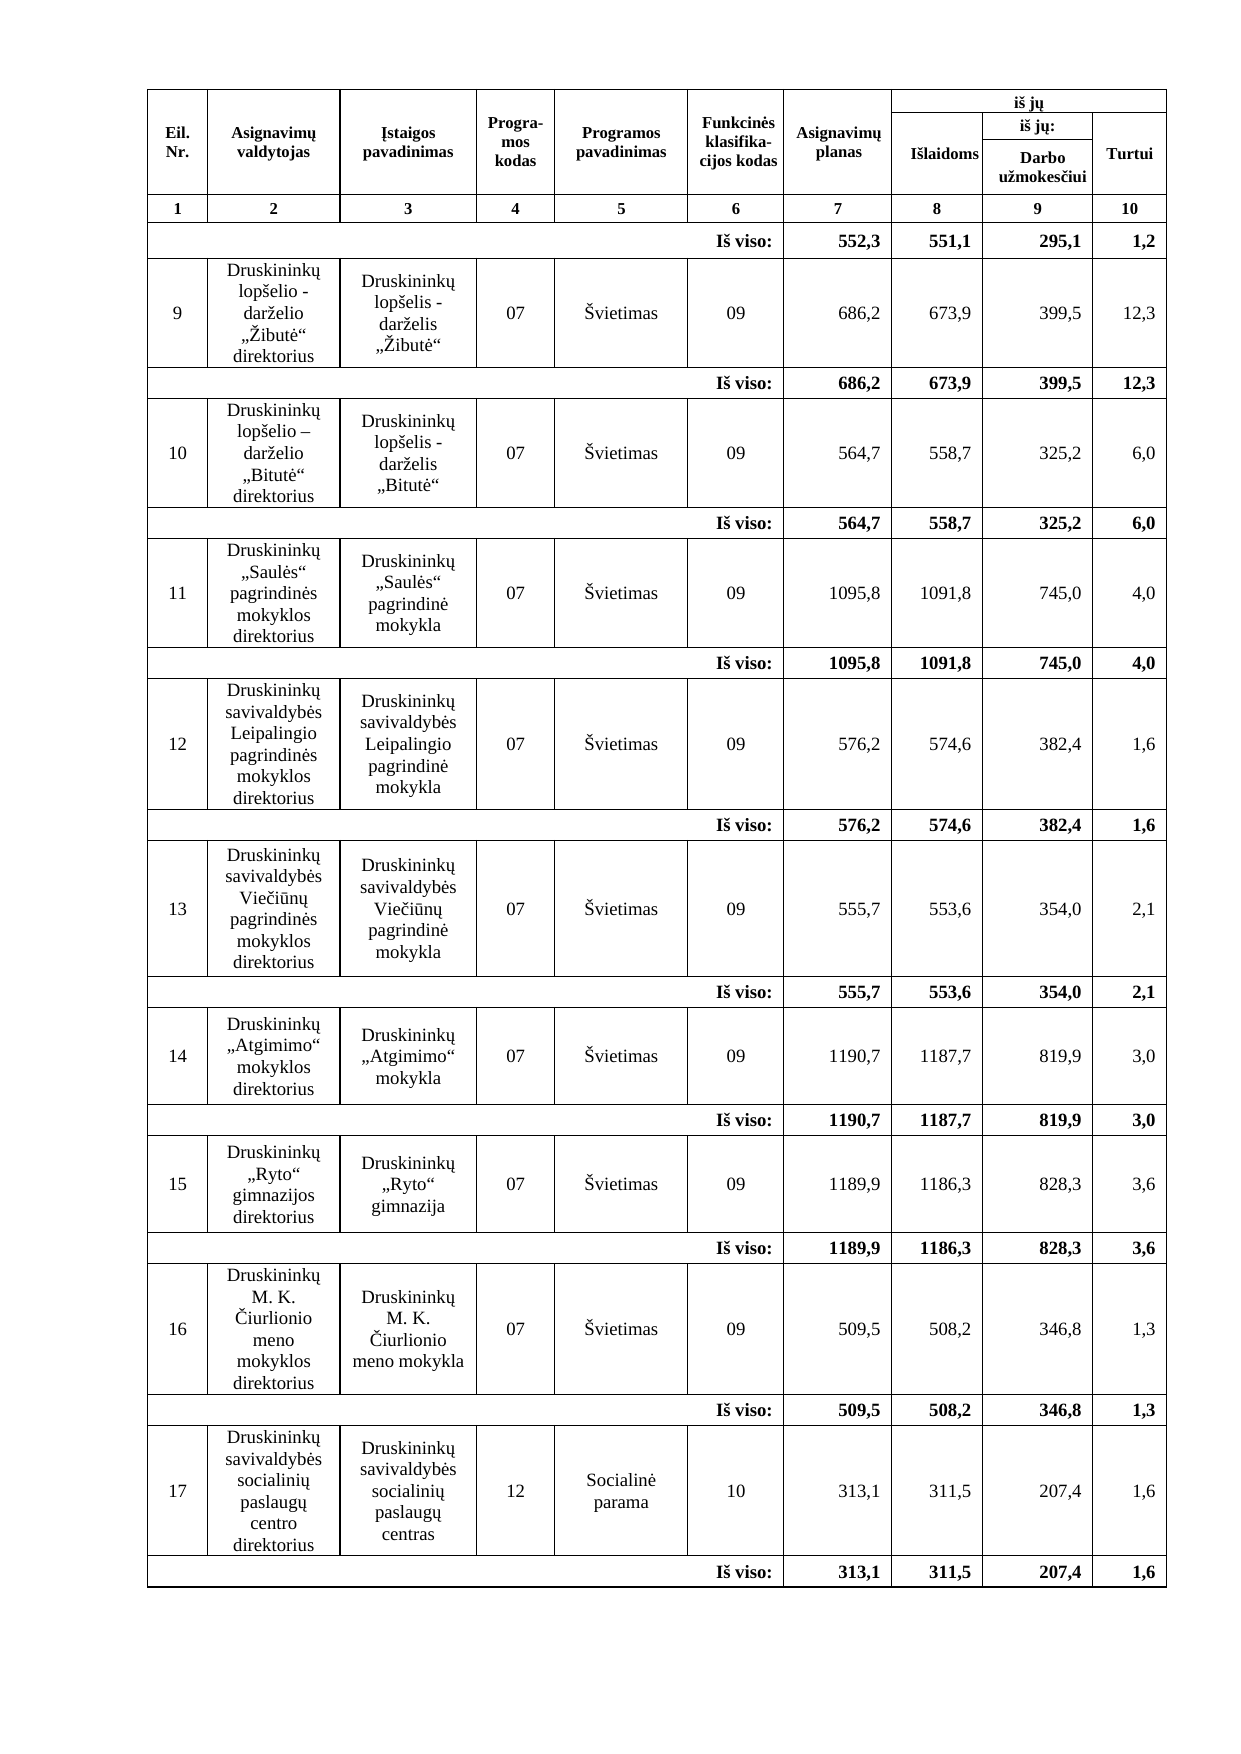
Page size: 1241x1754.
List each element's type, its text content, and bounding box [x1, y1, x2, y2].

table_cell 1,3 [1093, 1395, 1166, 1425]
table_cell 552,3 [784, 223, 891, 258]
table_cell Iš viso: [148, 508, 783, 538]
table_cell 1,6 [1093, 1426, 1166, 1555]
table_cell Druskininkų lopšelis - darželis „Bitutė“ [341, 399, 476, 507]
table_header Progra-mos kodas [477, 90, 554, 194]
table_cell Druskininkų savivaldybės Leipalingio pagrindinė mokykla [341, 679, 476, 808]
table_cell Druskininkų savivaldybės socialinių paslaugų centro direktorius [208, 1426, 339, 1555]
table_cell 354,0 [983, 841, 1092, 976]
table_cell 6,0 [1093, 508, 1166, 538]
table_cell 574,6 [892, 810, 982, 840]
table_cell 1095,8 [784, 648, 891, 678]
table_cell 354,0 [983, 977, 1092, 1007]
table_cell Švietimas [555, 1136, 687, 1232]
table_cell 07 [477, 679, 554, 808]
table_cell 828,3 [983, 1233, 1092, 1263]
table_cell Darbo užmokesčiui [983, 140, 1092, 194]
table_cell 553,6 [892, 977, 982, 1007]
table_cell 686,2 [784, 259, 891, 367]
table_cell 3,6 [1093, 1136, 1166, 1232]
table_cell Iš viso: [148, 1395, 783, 1425]
table_cell 1186,3 [892, 1136, 982, 1232]
table_cell Iš viso: [148, 977, 783, 1007]
table_cell 9 [983, 195, 1092, 222]
table_cell 558,7 [892, 399, 982, 507]
table_cell 509,5 [784, 1395, 891, 1425]
table_cell 1,6 [1093, 1556, 1166, 1586]
table_cell 1,6 [1093, 810, 1166, 840]
table_cell 6,0 [1093, 399, 1166, 507]
table_cell Iš viso: [148, 648, 783, 678]
table_cell 09 [688, 1136, 783, 1232]
table_cell iš jų: [983, 113, 1092, 139]
table_cell Turtui [1093, 113, 1166, 194]
table_header Programos pavadinimas [555, 90, 687, 194]
table_cell Druskininkų „Atgimimo“ mokykla [341, 1008, 476, 1104]
table_cell 325,2 [983, 508, 1092, 538]
table_cell 12 [477, 1426, 554, 1555]
table_cell Druskininkų M. K. Čiurlionio meno mokyklos direktorius [208, 1264, 339, 1393]
table_cell 7 [784, 195, 891, 222]
table_cell 07 [477, 259, 554, 367]
table_cell 07 [477, 539, 554, 647]
table_cell 4 [477, 195, 554, 222]
table_cell 382,4 [983, 679, 1092, 808]
table_cell Iš viso: [148, 1105, 783, 1135]
table_cell 15 [148, 1136, 207, 1232]
table_cell 508,2 [892, 1264, 982, 1393]
table_cell 399,5 [983, 368, 1092, 398]
table_cell 1189,9 [784, 1136, 891, 1232]
table_cell 17 [148, 1426, 207, 1555]
table_cell Švietimas [555, 539, 687, 647]
table_cell 2,1 [1093, 977, 1166, 1007]
table_cell Druskininkų savivaldybės Leipalingio pagrindinės mokyklos direktorius [208, 679, 339, 808]
table_cell 14 [148, 1008, 207, 1104]
table_cell 1,2 [1093, 223, 1166, 258]
table_cell 09 [688, 539, 783, 647]
table_cell 07 [477, 1008, 554, 1104]
table_cell 828,3 [983, 1136, 1092, 1232]
table_cell Iš viso: [148, 1556, 783, 1586]
table_cell 509,5 [784, 1264, 891, 1393]
table_cell 576,2 [784, 810, 891, 840]
table_cell 207,4 [983, 1426, 1092, 1555]
table_cell Iš viso: [148, 1233, 783, 1263]
table_cell 16 [148, 1264, 207, 1393]
table_cell 564,7 [784, 399, 891, 507]
table_cell 574,6 [892, 679, 982, 808]
table_cell 295,1 [983, 223, 1092, 258]
table_cell 3 [341, 195, 476, 222]
table_cell 1189,9 [784, 1233, 891, 1263]
table_cell 745,0 [983, 539, 1092, 647]
table_cell Druskininkų „Ryto“ gimnazija [341, 1136, 476, 1232]
table_header Įstaigos pavadinimas [341, 90, 476, 194]
table_cell 07 [477, 1264, 554, 1393]
table_cell 673,9 [892, 259, 982, 367]
table_cell 09 [688, 1008, 783, 1104]
table_cell Druskininkų M. K. Čiurlionio meno mokykla [341, 1264, 476, 1393]
table_cell 3,0 [1093, 1105, 1166, 1135]
table_cell Druskininkų „Ryto“ gimnazijos direktorius [208, 1136, 339, 1232]
table_cell 1190,7 [784, 1105, 891, 1135]
table_cell 686,2 [784, 368, 891, 398]
table_cell Druskininkų „Saulės“ pagrindinės mokyklos direktorius [208, 539, 339, 647]
table_cell 399,5 [983, 259, 1092, 367]
table_cell Druskininkų lopšelio – darželio „Bitutė“ direktorius [208, 399, 339, 507]
table_cell 311,5 [892, 1426, 982, 1555]
table_cell Socialinė parama [555, 1426, 687, 1555]
table_cell 07 [477, 841, 554, 976]
table_cell Švietimas [555, 679, 687, 808]
table_header Asignavimų valdytojas [208, 90, 339, 194]
table_cell 819,9 [983, 1105, 1092, 1135]
table_cell 1190,7 [784, 1008, 891, 1104]
table_cell Druskininkų „Saulės“ pagrindinė mokykla [341, 539, 476, 647]
table_cell 819,9 [983, 1008, 1092, 1104]
table_cell Druskininkų lopšelio - darželio „Žibutė“ direktorius [208, 259, 339, 367]
table_cell 1,3 [1093, 1264, 1166, 1393]
table_cell 313,1 [784, 1426, 891, 1555]
table_cell 558,7 [892, 508, 982, 538]
table_cell 8 [892, 195, 982, 222]
table_cell 576,2 [784, 679, 891, 808]
table_cell 10 [148, 399, 207, 507]
table_header Funkcinės klasifika-cijos kodas [688, 90, 783, 194]
table_cell 2,1 [1093, 841, 1166, 976]
table_cell Išlaidoms [892, 113, 982, 194]
table_cell 07 [477, 399, 554, 507]
table_cell 09 [688, 1264, 783, 1393]
table_cell 09 [688, 679, 783, 808]
table_cell 313,1 [784, 1556, 891, 1586]
table_cell Švietimas [555, 841, 687, 976]
table_cell Švietimas [555, 1264, 687, 1393]
table_cell 346,8 [983, 1395, 1092, 1425]
table_header iš jų [892, 90, 1166, 112]
table_cell 11 [148, 539, 207, 647]
table_cell 4,0 [1093, 539, 1166, 647]
table_cell 382,4 [983, 810, 1092, 840]
table_cell Švietimas [555, 399, 687, 507]
table_cell Druskininkų „Atgimimo“ mokyklos direktorius [208, 1008, 339, 1104]
table_cell 2 [208, 195, 339, 222]
table_cell 12,3 [1093, 259, 1166, 367]
table_cell 673,9 [892, 368, 982, 398]
table_cell 311,5 [892, 1556, 982, 1586]
table_cell 13 [148, 841, 207, 976]
table_cell 1091,8 [892, 648, 982, 678]
table_cell 508,2 [892, 1395, 982, 1425]
table_cell 6 [688, 195, 783, 222]
table_cell 1095,8 [784, 539, 891, 647]
table_cell 1187,7 [892, 1105, 982, 1135]
table_cell Druskininkų savivaldybės Viečiūnų pagrindinės mokyklos direktorius [208, 841, 339, 976]
table_cell 555,7 [784, 977, 891, 1007]
table_cell 555,7 [784, 841, 891, 976]
table_cell 12,3 [1093, 368, 1166, 398]
table_cell 325,2 [983, 399, 1092, 507]
table_cell 1 [148, 195, 207, 222]
table_cell 10 [688, 1426, 783, 1555]
table_cell 1091,8 [892, 539, 982, 647]
table_cell 5 [555, 195, 687, 222]
table_cell 553,6 [892, 841, 982, 976]
table_cell Druskininkų lopšelis - darželis „Žibutė“ [341, 259, 476, 367]
table_cell Druskininkų savivaldybės Viečiūnų pagrindinė mokykla [341, 841, 476, 976]
table_cell 09 [688, 841, 783, 976]
table_cell Iš viso: [148, 368, 783, 398]
table_cell 1187,7 [892, 1008, 982, 1104]
table_cell 09 [688, 399, 783, 507]
table_cell 1186,3 [892, 1233, 982, 1263]
table_cell 9 [148, 259, 207, 367]
table_cell 551,1 [892, 223, 982, 258]
table_cell 3,6 [1093, 1233, 1166, 1263]
table_header Asignavimų planas [784, 90, 891, 194]
table_cell 346,8 [983, 1264, 1092, 1393]
table_header Eil. Nr. [148, 90, 207, 194]
table_cell 207,4 [983, 1556, 1092, 1586]
table_cell Iš viso: [148, 810, 783, 840]
table_cell 07 [477, 1136, 554, 1232]
table_cell 564,7 [784, 508, 891, 538]
table_cell 4,0 [1093, 648, 1166, 678]
table_cell 3,0 [1093, 1008, 1166, 1104]
table_cell 12 [148, 679, 207, 808]
table_cell Švietimas [555, 1008, 687, 1104]
table_cell Švietimas [555, 259, 687, 367]
table_cell Druskininkų savivaldybės socialinių paslaugų centras [341, 1426, 476, 1555]
table_cell 09 [688, 259, 783, 367]
table_cell 745,0 [983, 648, 1092, 678]
table_cell 10 [1093, 195, 1166, 222]
table_cell Iš viso: [148, 223, 783, 258]
table_cell 1,6 [1093, 679, 1166, 808]
